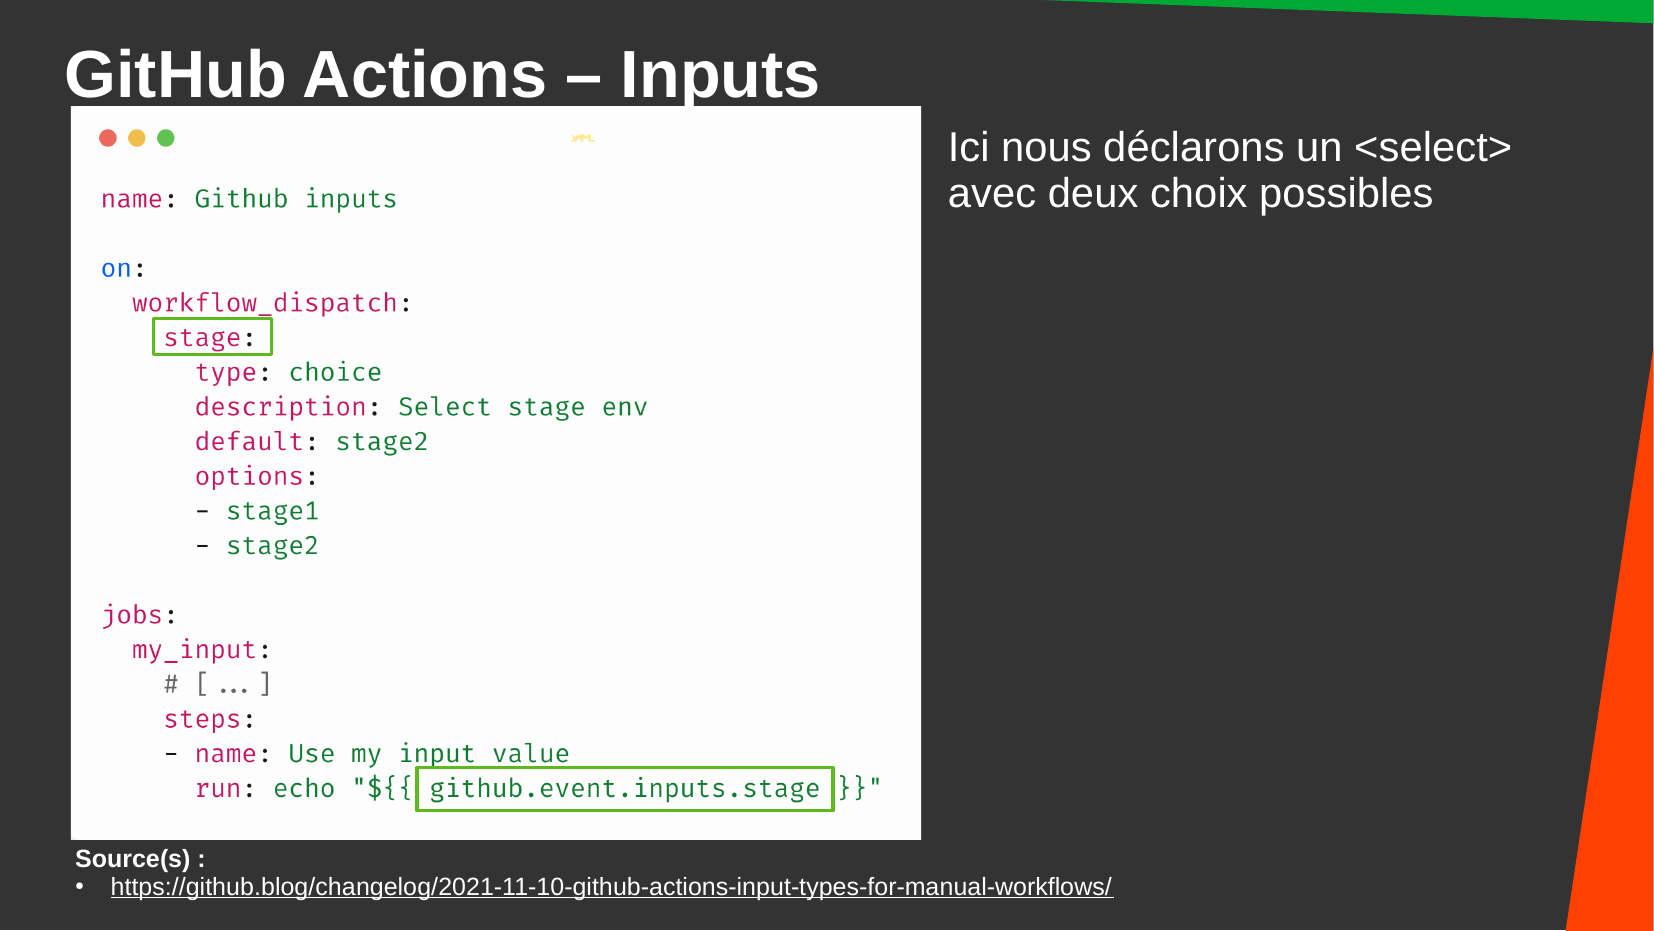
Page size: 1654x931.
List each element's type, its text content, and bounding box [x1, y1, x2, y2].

title GitHub Actions – Inputs [64, 37, 1577, 119]
text_box [1042, 0, 1654, 24]
picture [70, 106, 922, 840]
text_box Ici nous déclarons un <select> avec deux choix possibles [933, 115, 1607, 615]
text_box Source(s) : https://github.blog/changelog/2021-11-10-github-actions-input-types-for-manual-workflows/ [60, 799, 1546, 909]
text_box [1565, 343, 1654, 931]
